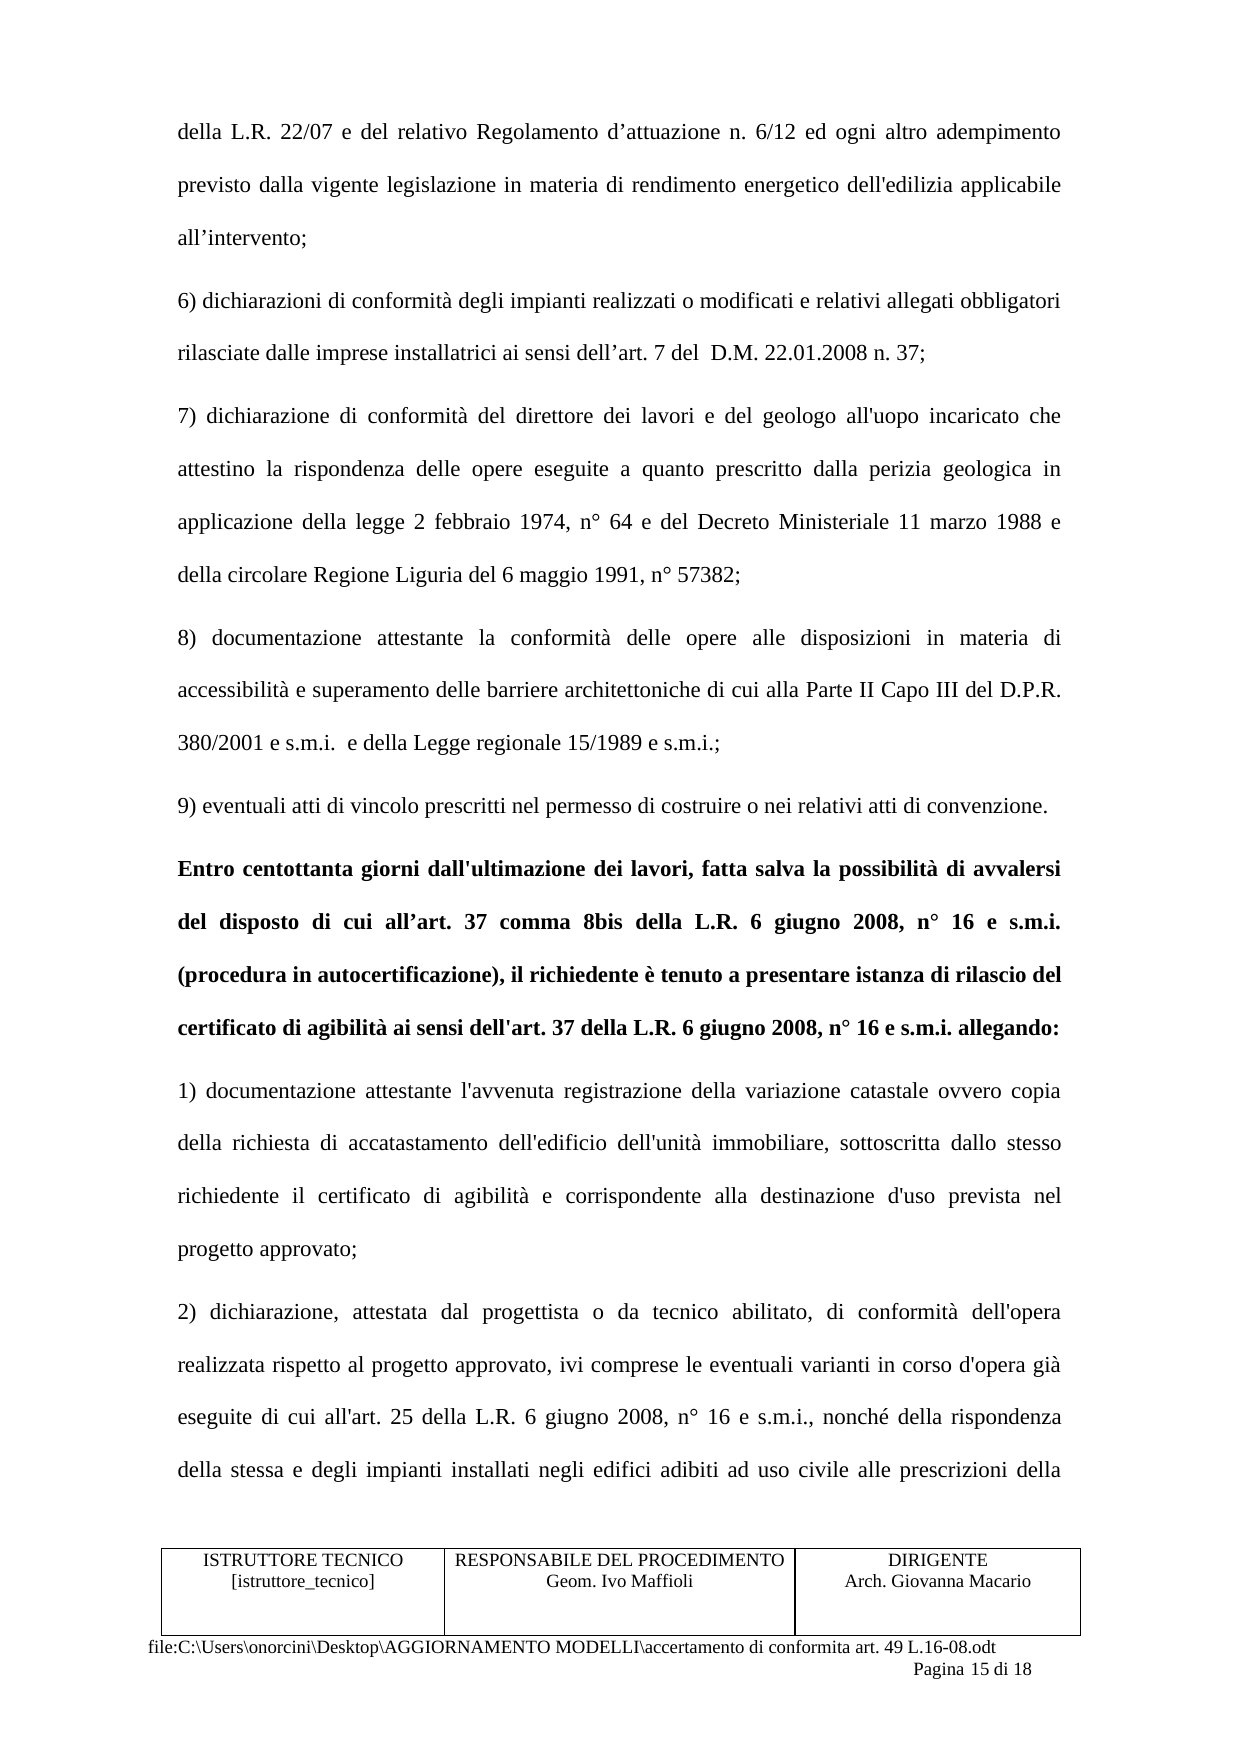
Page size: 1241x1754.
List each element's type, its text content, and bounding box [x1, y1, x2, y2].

text 7) dichiarazione di conformità del direttore dei lavori e del geologo all'uopo incaricato che attestino la rispondenza delle opere eseguite a quanto prescritto dalla perizia geologica in applicazione della legge 2 febbraio 1974, n° 64 e del Decreto Ministeriale 11 marzo 1988 e della circolare Regione Liguria del 6 maggio 1991, n° 57382; [177, 402, 1063, 587]
text 8) documentazione attestante la conformità delle opere alle disposizioni in materia di accessibilità e superamento delle barriere architettoniche di cui alla Parte II Capo III del D.P.R. 380/2001 e s.m.i. e della Legge regionale 15/1989 e s.m.i.; [177, 624, 1063, 756]
text 9) eventuali atti di vincolo prescritti nel permesso di costruire o nei relativi atti di convenzione. [177, 792, 1063, 819]
text 2) dichiarazione, attestata dal progettista o da tecnico abilitato, di conformità dell'opera realizzata rispetto al progetto approvato, ivi comprese le eventuali varianti in corso d'opera già eseguite di cui all'art. 25 della L.R. 6 giugno 2008, n° 16 e s.m.i., nonché della rispondenza della stessa e degli impianti installati negli edifici adibiti ad uso civile alle prescrizioni della [177, 1298, 1063, 1482]
text della L.R. 22/07 e del relativo Regolamento d’attuazione n. 6/12 ed ogni altro adempimento previsto dalla vigente legislazione in materia di rendimento energetico dell'edilizia applicabile all’intervento; [177, 118, 1063, 250]
text 1) documentazione attestante l'avvenuta registrazione della variazione catastale ovvero copia della richiesta di accatastamento dell'edificio dell'unità immobiliare, sottoscritta dallo stesso richiedente il certificato di agibilità e corrispondente alla destinazione d'uso prevista nel progetto approvato; [177, 1077, 1063, 1261]
text Entro centottanta giorni dall'ultimazione dei lavori, fatta salva la possibilità di avvalersi del disposto di cui all’art. 37 comma 8bis della L.R. 6 giugno 2008, n° 16 e s.m.i. (procedura in autocertificazione), il richiedente è tenuto a presentare istanza di rilascio del certificato di agibilità ai sensi dell'art. 37 della L.R. 6 giugno 2008, n° 16 e s.m.i. allegando: [177, 855, 1063, 1040]
text 6) dichiarazioni di conformità degli impianti realizzati o modificati e relativi allegati obbligatori rilasciate dalle imprese installatrici ai sensi dell’art. 7 del D.M. 22.01.2008 n. 37; [177, 287, 1063, 366]
